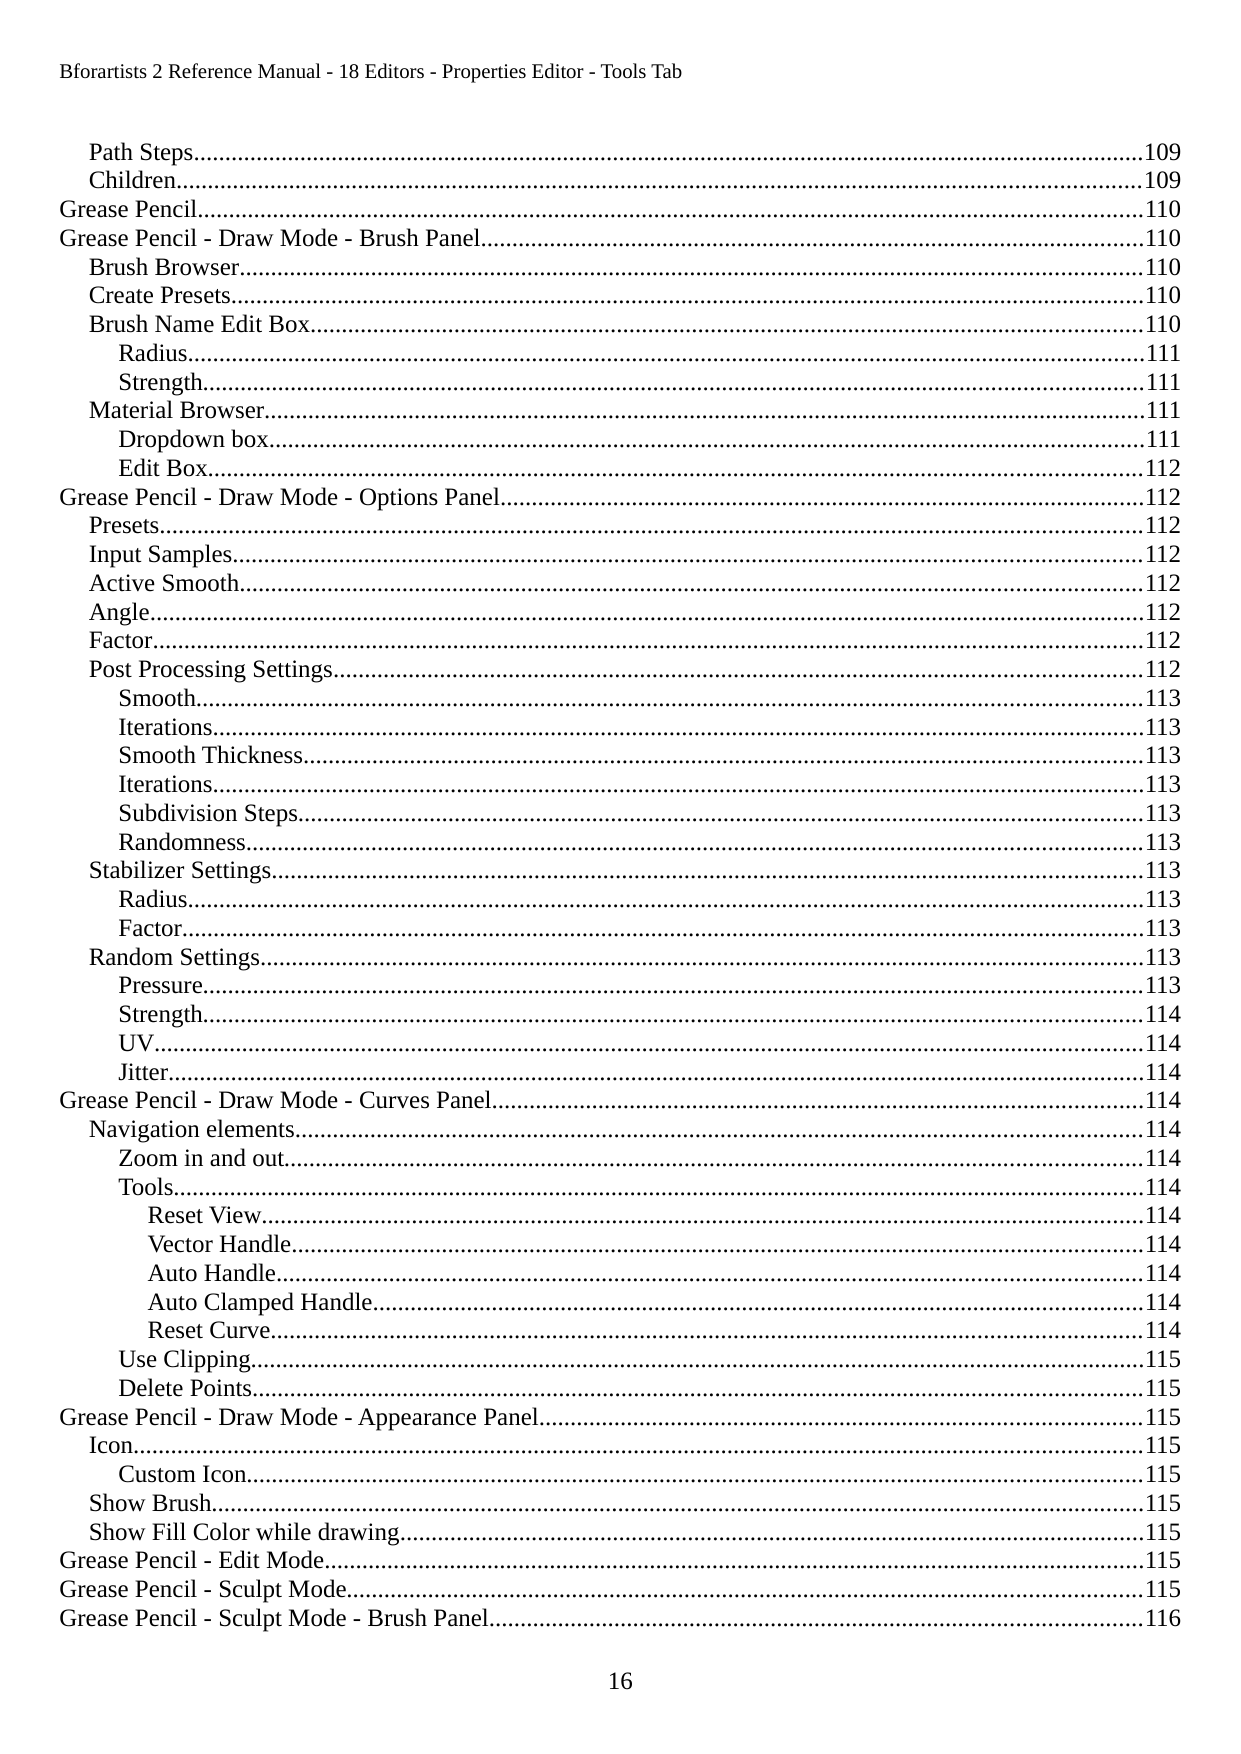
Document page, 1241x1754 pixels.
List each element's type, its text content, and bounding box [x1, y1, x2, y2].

text Iterations 113 [118, 712, 1181, 740]
text Random Settings 113 [88, 942, 1181, 970]
text Grease Pencil - Draw Mode - Appearance Panel 115 [59, 1402, 1181, 1430]
text Path Steps 109 [88, 137, 1181, 165]
text Auto Clamped Handle 114 [147, 1287, 1181, 1315]
text Radius 111 [118, 338, 1181, 367]
text Custom Icon 115 [118, 1459, 1181, 1488]
text Grease Pencil - Draw Mode - Brush Panel 110 [59, 223, 1181, 252]
text Strength 111 [118, 367, 1181, 395]
text Grease Pencil 110 [59, 194, 1181, 223]
text Children 109 [88, 165, 1181, 194]
text Show Brush 115 [88, 1488, 1181, 1517]
text Reset View 114 [147, 1200, 1181, 1229]
text Zoom in and out 114 [118, 1143, 1181, 1172]
text Factor 113 [118, 913, 1181, 942]
text Show Fill Color while drawing 115 [88, 1517, 1181, 1545]
text Grease Pencil - Sculpt Mode 115 [59, 1574, 1181, 1603]
text Input Samples 112 [88, 539, 1181, 568]
text Presets 112 [88, 510, 1181, 539]
text Navigation elements 114 [88, 1114, 1181, 1143]
text Radius 113 [118, 884, 1181, 913]
text Use Clipping 115 [118, 1344, 1181, 1373]
text Strength 114 [118, 999, 1181, 1028]
text Grease Pencil - Edit Mode 115 [59, 1545, 1181, 1574]
text Stabilizer Settings 113 [88, 855, 1181, 884]
text Icon 115 [88, 1430, 1181, 1459]
text Grease Pencil - Draw Mode - Options Panel 112 [59, 482, 1181, 510]
text Subdivision Steps 113 [118, 798, 1181, 827]
text UV 114 [118, 1028, 1181, 1057]
text Vector Handle 114 [147, 1229, 1181, 1258]
text Brush Name Edit Box 110 [88, 309, 1181, 338]
text Jitter 114 [118, 1057, 1181, 1085]
text Brush Browser 110 [88, 252, 1181, 280]
text Grease Pencil - Draw Mode - Curves Panel 114 [59, 1085, 1181, 1114]
text Post Processing Settings 112 [88, 654, 1181, 683]
text Factor 112 [88, 625, 1181, 654]
text Tools 114 [118, 1172, 1181, 1200]
text Smooth Thickness 113 [118, 740, 1181, 769]
text Angle 112 [88, 597, 1181, 625]
text Pressure 113 [118, 970, 1181, 999]
text Dropdown box 111 [118, 424, 1181, 453]
text Material Browser 111 [88, 395, 1181, 424]
text Delete Points 115 [118, 1373, 1181, 1402]
text Edit Box 112 [118, 453, 1181, 482]
text Reset Curve 114 [147, 1315, 1181, 1344]
text Smooth 113 [118, 683, 1181, 712]
text Iterations 113 [118, 769, 1181, 798]
text Grease Pencil - Sculpt Mode - Brush Panel 116 [59, 1603, 1181, 1632]
text Randomness 113 [118, 827, 1181, 855]
text Active Smooth 112 [88, 568, 1181, 597]
text Auto Handle 114 [147, 1258, 1181, 1287]
text Create Presets 110 [88, 280, 1181, 309]
